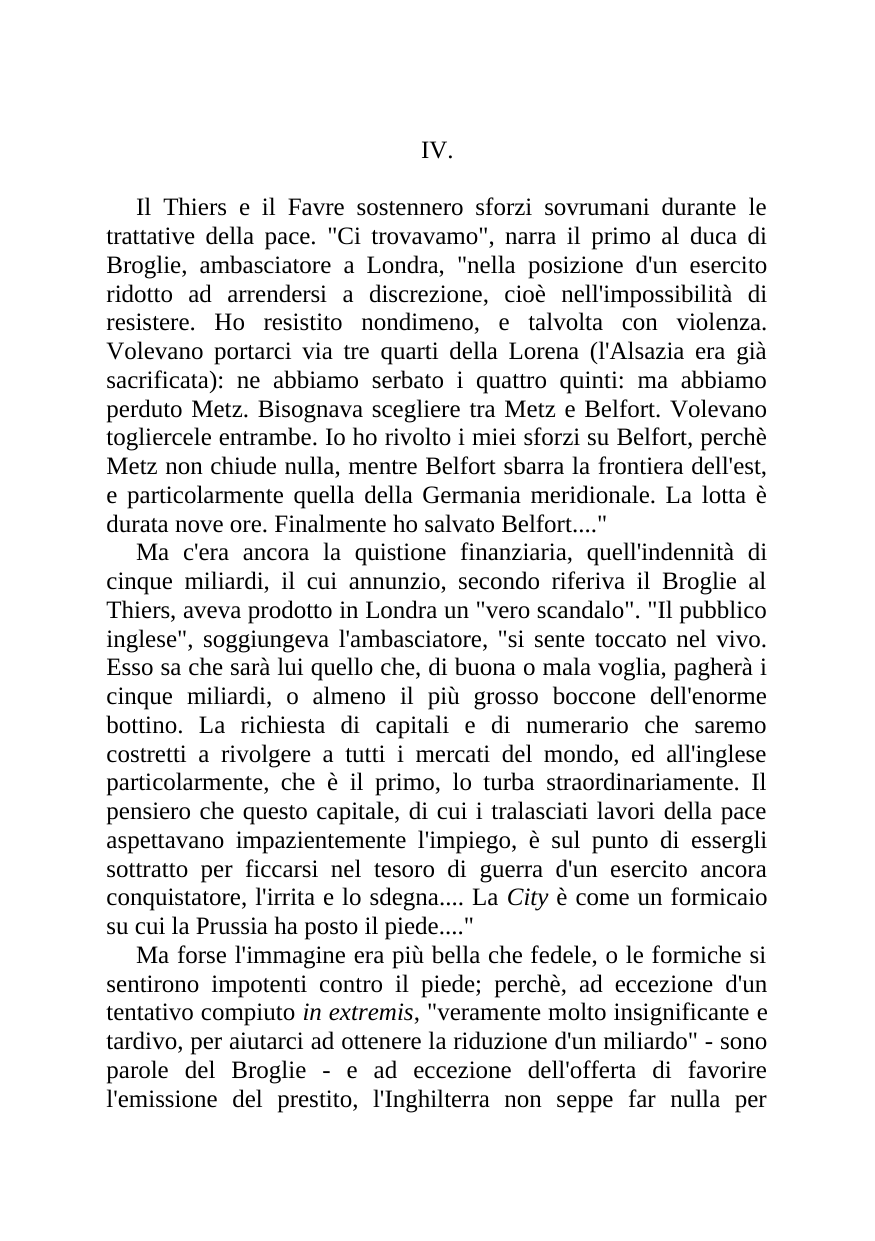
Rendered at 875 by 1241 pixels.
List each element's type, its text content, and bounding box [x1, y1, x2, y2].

text Ma forse l'immagine era più bella che fedele, o le formiche si sentirono impotenti contro il piede; perchè, ad eccezione d'un tentativo compiuto in extremis, "veramente molto insignificante e tardivo, per aiutarci ad ottenere la riduzione d'un miliardo" - sono parole del Broglie - e ad eccezione dell'offerta di favorire l'emissione del prestito, l'Inghilterra non seppe far nulla per [106, 940, 768, 1112]
text IV. [106, 135, 768, 164]
text Ma c'era ancora la quistione finanziaria, quell'indennità di cinque miliardi, il cui annunzio, secondo riferiva il Broglie al Thiers, aveva prodotto in Londra un "vero scandalo". "Il pubblico inglese", soggiungeva l'ambasciatore, "si sente toccato nel vivo. Esso sa che sarà lui quello che, di buona o mala voglia, pagherà i cinque miliardi, o almeno il più grosso boccone dell'enorme bottino. La richiesta di capitali e di numerario che saremo costretti a rivolgere a tutti i mercati del mondo, ed all'inglese particolarmente, che è il primo, lo turba straordinariamente. Il pensiero che questo capitale, di cui i tralasciati lavori della pace aspettavano impazientemente l'impiego, è sul punto di essergli sottratto per ficcarsi nel tesoro di guerra d'un esercito ancora conquistatore, l'irrita e lo sdegna.... La City è come un formicaio su cui la Prussia ha posto il piede...." [106, 537, 768, 940]
text Il Thiers e il Favre sostennero sforzi sovrumani durante le trattative della pace. "Ci trovavamo", narra il primo al duca di Broglie, ambasciatore a Londra, "nella posizione d'un esercito ridotto ad arrendersi a discrezione, cioè nell'impossibilità di resistere. Ho resistito nondimeno, e talvolta con violenza. Volevano portarci via tre quarti della Lorena (l'Alsazia era già sacrificata): ne abbiamo serbato i quattro quinti: ma abbiamo perduto Metz. Bisognava scegliere tra Metz e Belfort. Volevano togliercele entrambe. Io ho rivolto i miei sforzi su Belfort, perchè Metz non chiude nulla, mentre Belfort sbarra la frontiera dell'est, e particolarmente quella della Germania meridionale. La lotta è durata nove ore. Finalmente ho salvato Belfort...." [106, 192, 768, 537]
